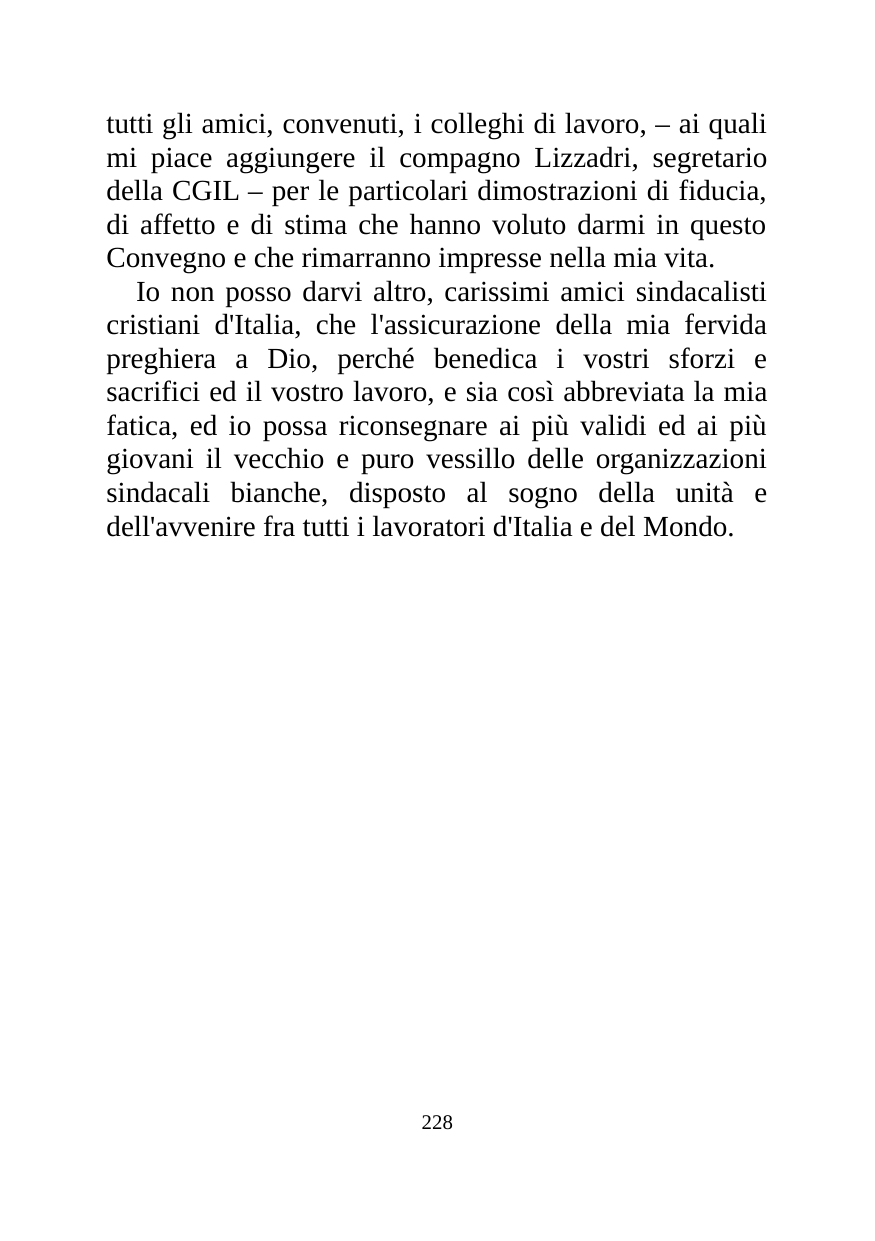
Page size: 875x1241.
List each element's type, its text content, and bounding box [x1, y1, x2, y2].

text tutti gli amici, convenuti, i colleghi di lavoro, – ai quali mi piace aggiungere il compagno Lizzadri, segretario della CGIL – per le particolari dimostrazioni di fiducia, di affetto e di stima che hanno voluto darmi in questo Convegno e che rimarranno impresse nella mia vita. [106, 106, 768, 274]
text Io non posso darvi altro, carissimi amici sindacalisti cristiani d'Italia, che l'assicurazione della mia fervida preghiera a Dio, perché benedica i vostri sforzi e sacrifici ed il vostro lavoro, e sia così abbreviata la mia fatica, ed io possa riconsegnare ai più validi ed ai più giovani il vecchio e puro vessillo delle organizzazioni sindacali bianche, disposto al sogno della unità e dell'avvenire fra tutti i lavoratori d'Italia e del Mondo. [106, 274, 768, 542]
